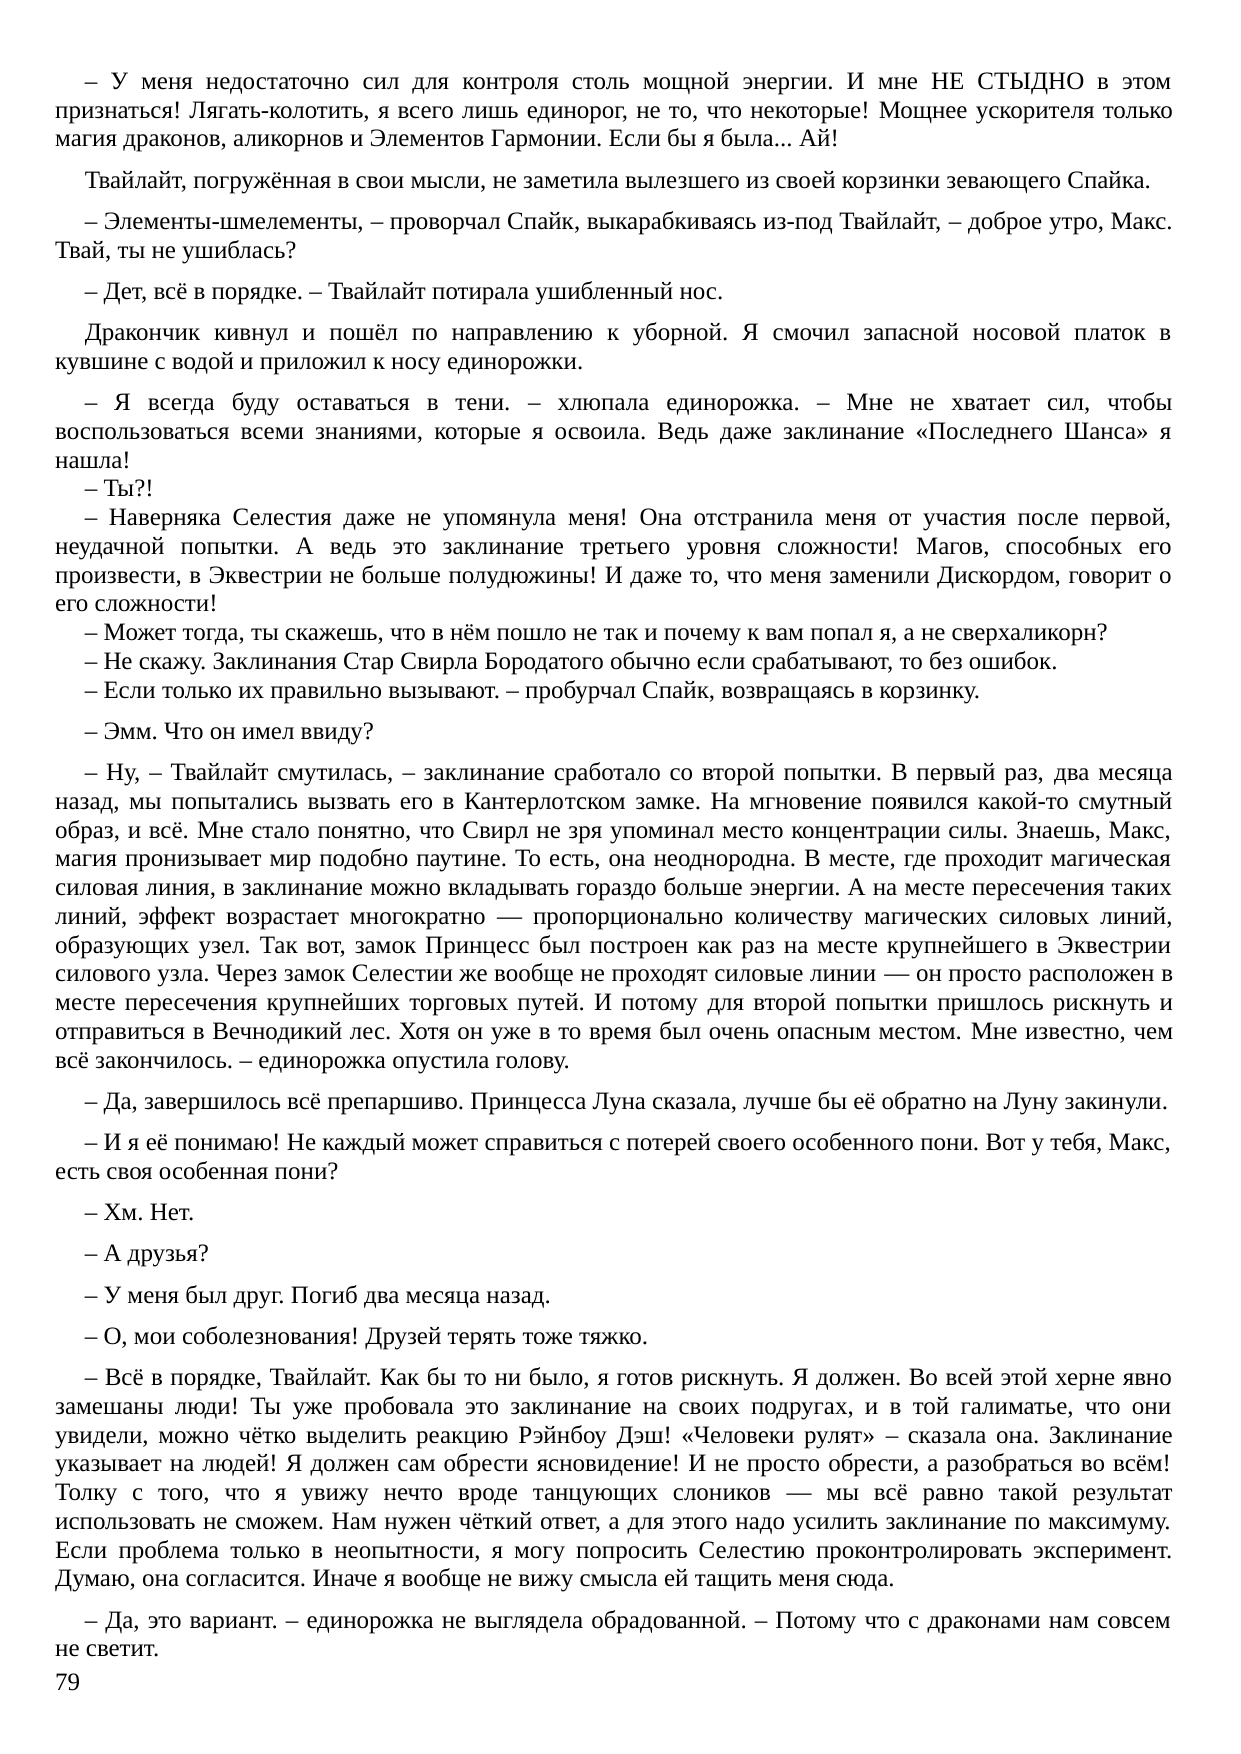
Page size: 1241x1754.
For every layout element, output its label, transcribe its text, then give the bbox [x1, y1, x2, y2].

text – Может тогда, ты скажешь, что в нём пошло не так и почему к вам попал я, а не сверхаликорн? [55, 617, 1173, 646]
text – Я всегда буду оставаться в тени. – хлюпала единорожка. – Мне не хватает сил, чтобы воспользоваться всеми знаниями, которые я освоила. Ведь даже заклинание «Последнего Шанса» я нашла! [55, 387, 1173, 473]
text – И я её понимаю! Не каждый может справиться с потерей своего особенного пони. Вот у тебя, Макс, есть своя особенная пони? [55, 1127, 1173, 1185]
text – Да, это вариант. – единорожка не выглядела обрадованной. – Потому что с драконами нам совсем не светит. [55, 1605, 1173, 1662]
text – У меня недостаточно сил для контроля столь мощной энергии. И мне НЕ СТЫДНО в этом признаться! Лягать-колотить, я всего лишь единорог, не то, что некоторые! Мощнее ускорителя только магия драконов, аликорнов и Элементов Гармонии. Если бы я была... Ай! [55, 66, 1173, 152]
text – Ну, – Твайлайт смутилась, – заклинание сработало со второй попытки. В первый раз, два месяца назад, мы попытались вызвать его в Кантерлотском замке. На мгновение появился какой-то смутный образ, и всё. Мне стало понятно, что Свирл не зря упоминал место концентрации силы. Знаешь, Макс, магия пронизывает мир подобно паутине. То есть, она неоднородна. В месте, где проходит магическая силовая линия, в заклинание можно вкладывать гораздо больше энергии. А на месте пересечения таких линий, эффект возрастает многократно — пропорционально количеству магических силовых линий, образующих узел. Так вот, замок Принцесс был построен как раз на месте крупнейшего в Эквестрии силового узла. Через замок Селестии же вообще не проходят силовые линии — он просто расположен в месте пересечения крупнейших торговых путей. И потому для второй попытки пришлось рискнуть и отправиться в Вечнодикий лес. Хотя он уже в то время был очень опасным местом. Мне известно, чем всё закончилось. – единорожка опустила голову. [55, 757, 1173, 1073]
text – Элементы-шмелементы, – проворчал Спайк, выкарабкиваясь из-под Твайлайт, – доброе утро, Макс. Твай, ты не ушиблась? [55, 206, 1173, 263]
text – Если только их правильно вызывают. – пробурчал Спайк, возвращаясь в корзинку. [55, 675, 1173, 703]
text – Хм. Нет. [55, 1197, 1173, 1226]
text – Дет, всё в порядке. – Твайлайт потирала ушибленный нос. [55, 276, 1173, 305]
text Дракончик кивнул и пошёл по направлению к уборной. Я смочил запасной носовой платок в кувшине с водой и приложил к носу единорожки. [55, 317, 1173, 375]
text Твайлайт, погружённая в свои мысли, не заметила вылезшего из своей корзинки зевающего Спайка. [55, 165, 1173, 193]
text – Да, завершилось всё препаршиво. Принцесса Луна сказала, лучше бы её обратно на Луну закинули. [55, 1086, 1173, 1115]
text – Всё в порядке, Твайлайт. Как бы то ни было, я готов рискнуть. Я должен. Во всей этой херне явно замешаны люди! Ты уже пробовала это заклинание на своих подругах, и в той галиматье, что они увидели, можно чётко выделить реакцию Рэйнбоу Дэш! «Человеки рулят» – сказала она. Заклинание указывает на людей! Я должен сам обрести ясновидение! И не просто обрести, а разобраться во всём! Толку с того, что я увижу нечто вроде танцующих слоников — мы всё равно такой результат использовать не сможем. Нам нужен чёткий ответ, а для этого надо усилить заклинание по максимуму. Если проблема только в неопытности, я могу попросить Селестию проконтролировать эксперимент. Думаю, она согласится. Иначе я вообще не вижу смысла ей тащить меня сюда. [55, 1362, 1173, 1592]
text – У меня был друг. Погиб два месяца назад. [55, 1280, 1173, 1308]
text – О, мои соболезнования! Друзей терять тоже тяжко. [55, 1321, 1173, 1350]
text – Ты?! [55, 473, 1173, 502]
text – Эмм. Что он имел ввиду? [55, 716, 1173, 745]
text – Наверняка Селестия даже не упомянула меня! Она отстранила меня от участия после первой, неудачной попытки. А ведь это заклинание третьего уровня сложности! Магов, способных его произвести, в Эквестрии не больше полудюжины! И даже то, что меня заменили Дискордом, говорит о его сложности! [55, 502, 1173, 617]
text – А друзья? [55, 1238, 1173, 1267]
text – Не скажу. Заклинания Стар Свирла Бородатого обычно если срабатывают, то без ошибок. [55, 646, 1173, 675]
